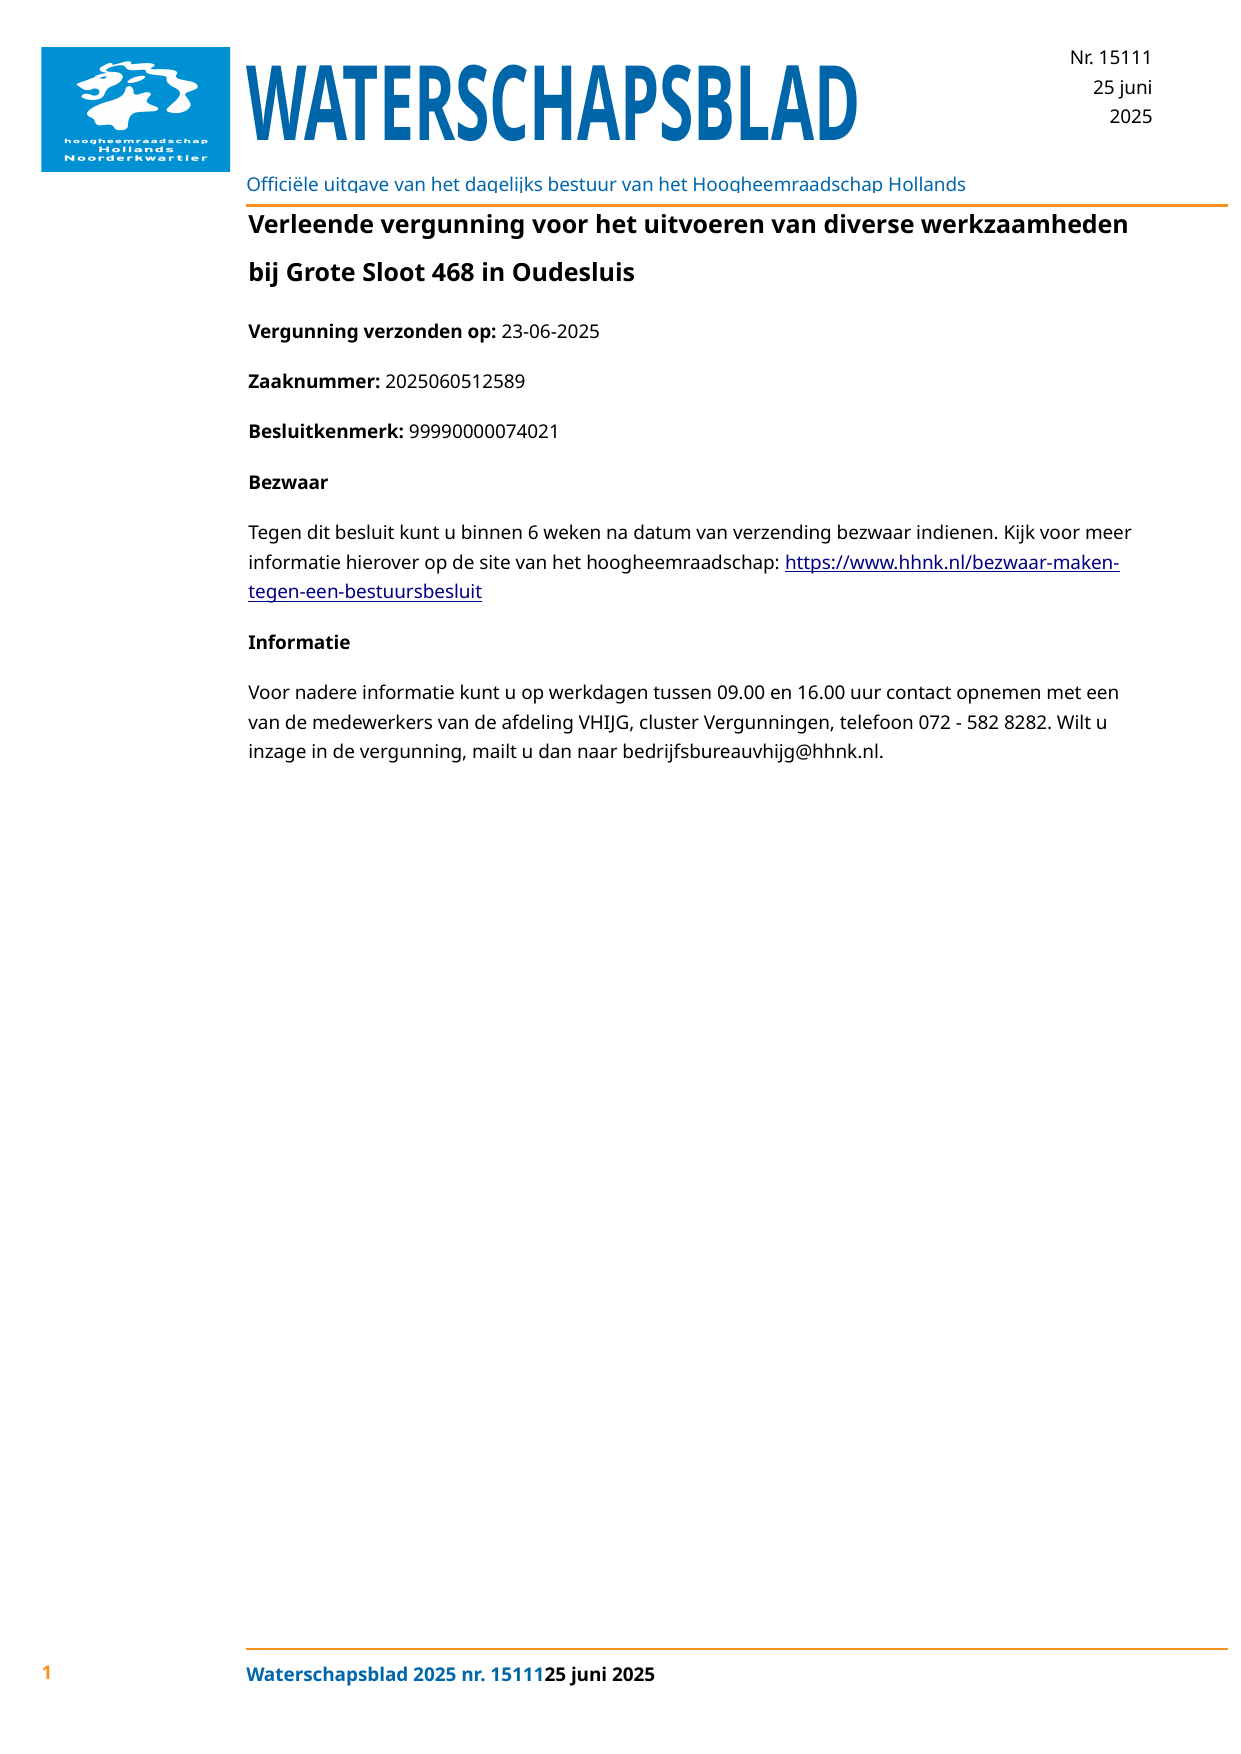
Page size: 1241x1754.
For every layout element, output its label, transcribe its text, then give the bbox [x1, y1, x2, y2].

text Zaaknummer: 2025060512589 [248, 368, 1152, 394]
text Vergunning verzonden op: 23-06-2025 [248, 318, 1152, 344]
text Verleende vergunning voor het uitvoeren van diverse werkzaamheden bij Grote Sloot 468 in Oudesluis [248, 207, 1152, 288]
text Besluitkenmerk: 99990000074021 [248, 419, 1152, 444]
picture [129, 76, 144, 82]
text Tegen dit besluit kunt u binnen 6 weken na datum van verzending bezwaar indienen. Kijk voor meer informatie hierover op de site van het hoogheemraadschap: https://www.hhnk.nl/bezwaar-maken-tegen-een-bestuursbesluit [248, 519, 1152, 604]
text Bezwaar [248, 469, 1152, 495]
picture [88, 87, 157, 130]
text Voor nadere informatie kunt u op werkdagen tussen 09.00 en 16.00 uur contact opnemen met een van de medewerkers van de afdeling VHIJG, cluster Vergunningen, telefoon 072 - 582 8282. Wilt u inzage in de vergunning, mailt u dan naar bedrijfsbureauvhijg@hhnk.nl. [248, 679, 1152, 764]
picture [118, 62, 197, 112]
text Informatie [248, 629, 1152, 655]
picture [78, 64, 122, 99]
